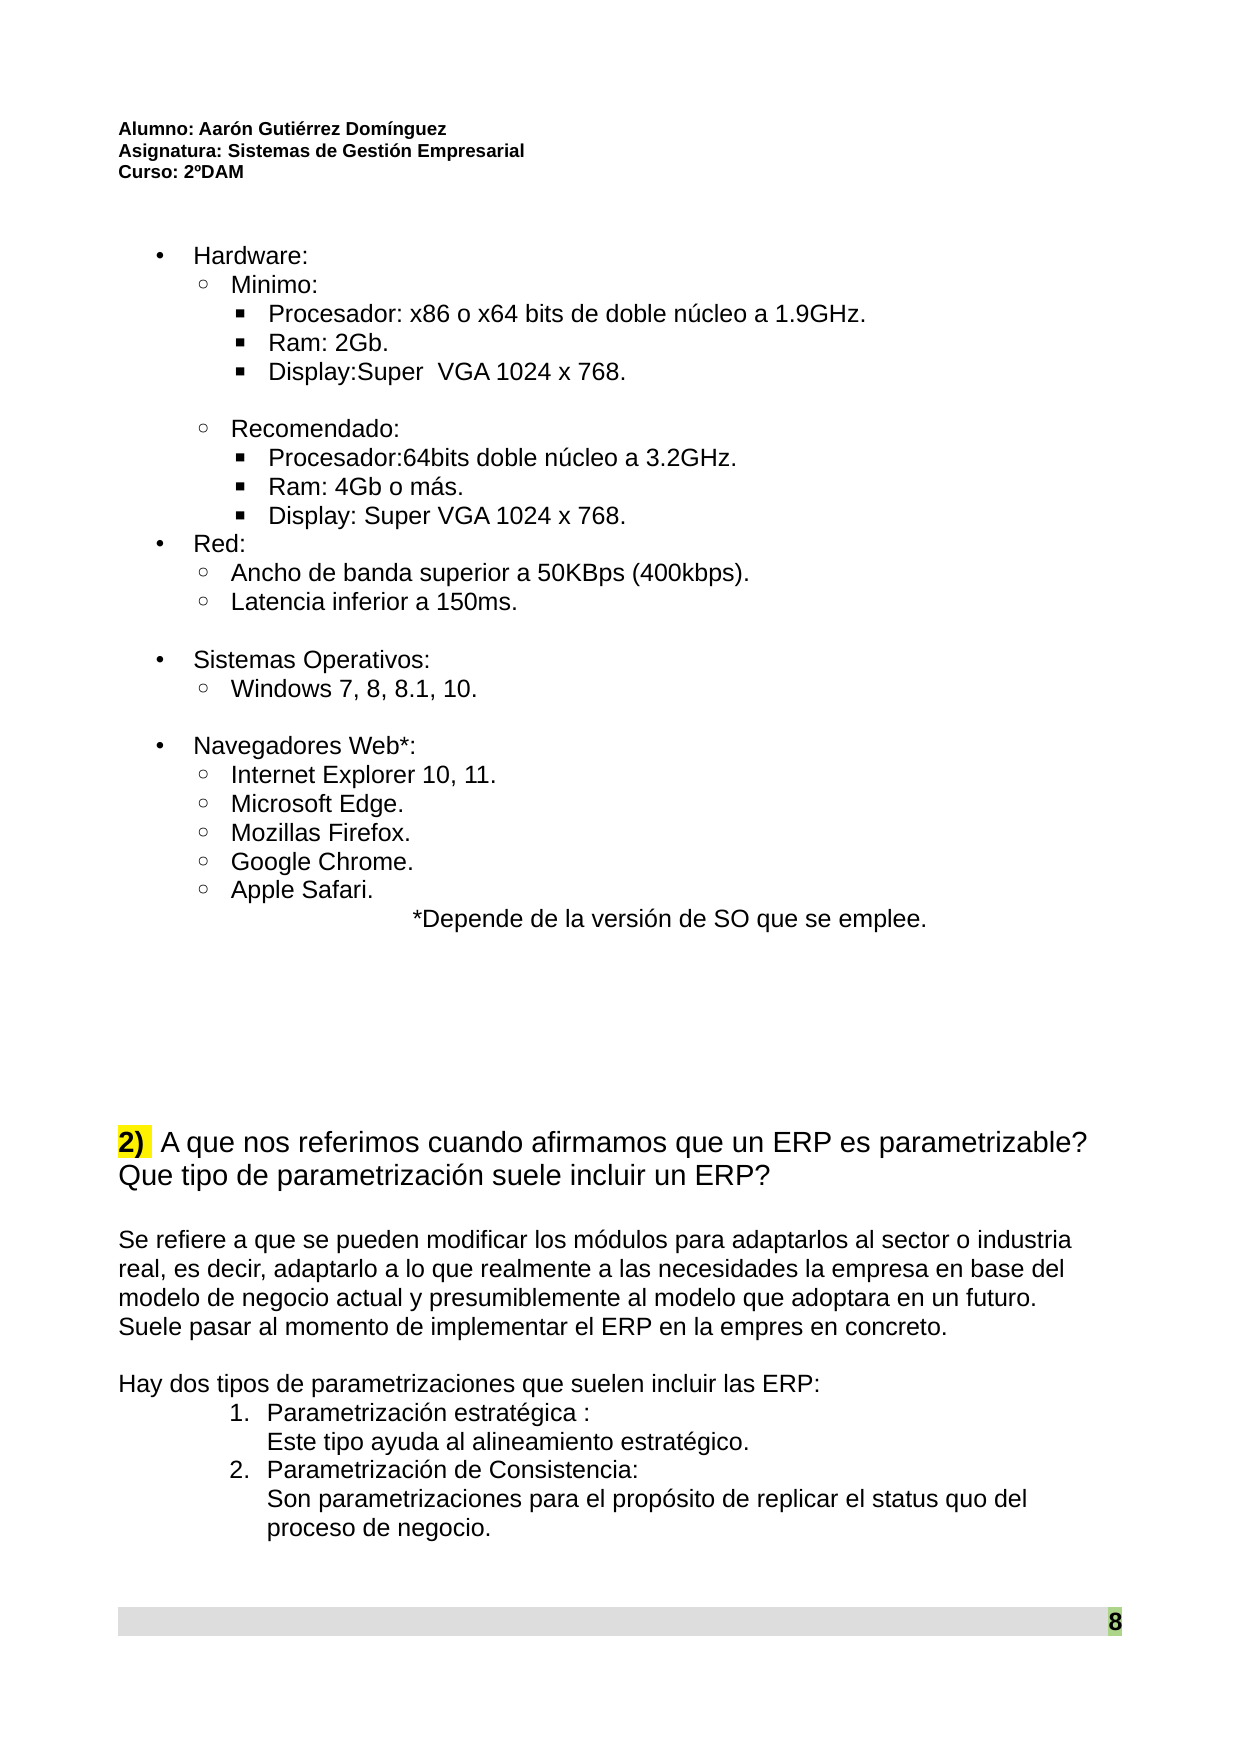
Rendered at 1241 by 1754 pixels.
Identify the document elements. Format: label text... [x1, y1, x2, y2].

list Parametrización de Consistencia: [229, 1455, 1122, 1484]
text *Depende de la versión de SO que se emplee. [118, 904, 1122, 933]
list Ram: 2Gb. [231, 328, 1122, 356]
list Ancho de banda superior a 50KBps (400kbps). [193, 558, 1122, 587]
list Procesador: x86 o x64 bits de doble núcleo a 1.9GHz. [231, 299, 1122, 328]
list Mozillas Firefox. [193, 818, 1122, 847]
list Procesador:64bits doble núcleo a 3.2GHz. [231, 443, 1122, 472]
text Suele pasar al momento de implementar el ERP en la empres en concreto. [118, 1312, 1122, 1340]
text 2) A que nos referimos cuando afirmamos que un ERP es parametrizable? [118, 1125, 1122, 1158]
text Que tipo de parametrización suele incluir un ERP? [118, 1158, 1122, 1192]
list Parametrización estratégica : [229, 1398, 1122, 1427]
list Apple Safari. [193, 876, 1122, 904]
list Son parametrizaciones para el propósito de replicar el status quo del proceso de negocio. [229, 1484, 1122, 1542]
list Recomendado: [193, 414, 1122, 443]
list Navegadores Web*: [156, 731, 1122, 760]
list Windows 7, 8, 8.1, 10. [193, 674, 1122, 702]
list Ram: 4Gb o más. [231, 472, 1122, 501]
list Hardware: [156, 241, 1122, 270]
list Latencia inferior a 150ms. [193, 587, 1122, 616]
text Hay dos tipos de parametrizaciones que suelen incluir las ERP: [118, 1369, 1122, 1398]
list Red: [156, 529, 1122, 558]
list Google Chrome. [193, 847, 1122, 876]
text Se refiere a que se pueden modificar los módulos para adaptarlos al sector o industria real, es decir, adaptarlo a lo que realmente a las necesidades la empresa en base del modelo de negocio actual y presumiblemente al modelo que adoptara en un futuro. [118, 1225, 1122, 1312]
list Minimo: [193, 270, 1122, 299]
list Sistemas Operativos: [156, 645, 1122, 674]
list Internet Explorer 10, 11. [193, 760, 1122, 789]
list Microsoft Edge. [193, 789, 1122, 818]
list Display: Super VGA 1024 x 768. [231, 501, 1122, 529]
list Display:Super VGA 1024 x 768. [231, 356, 1122, 385]
list Este tipo ayuda al alineamiento estratégico. [229, 1427, 1122, 1455]
